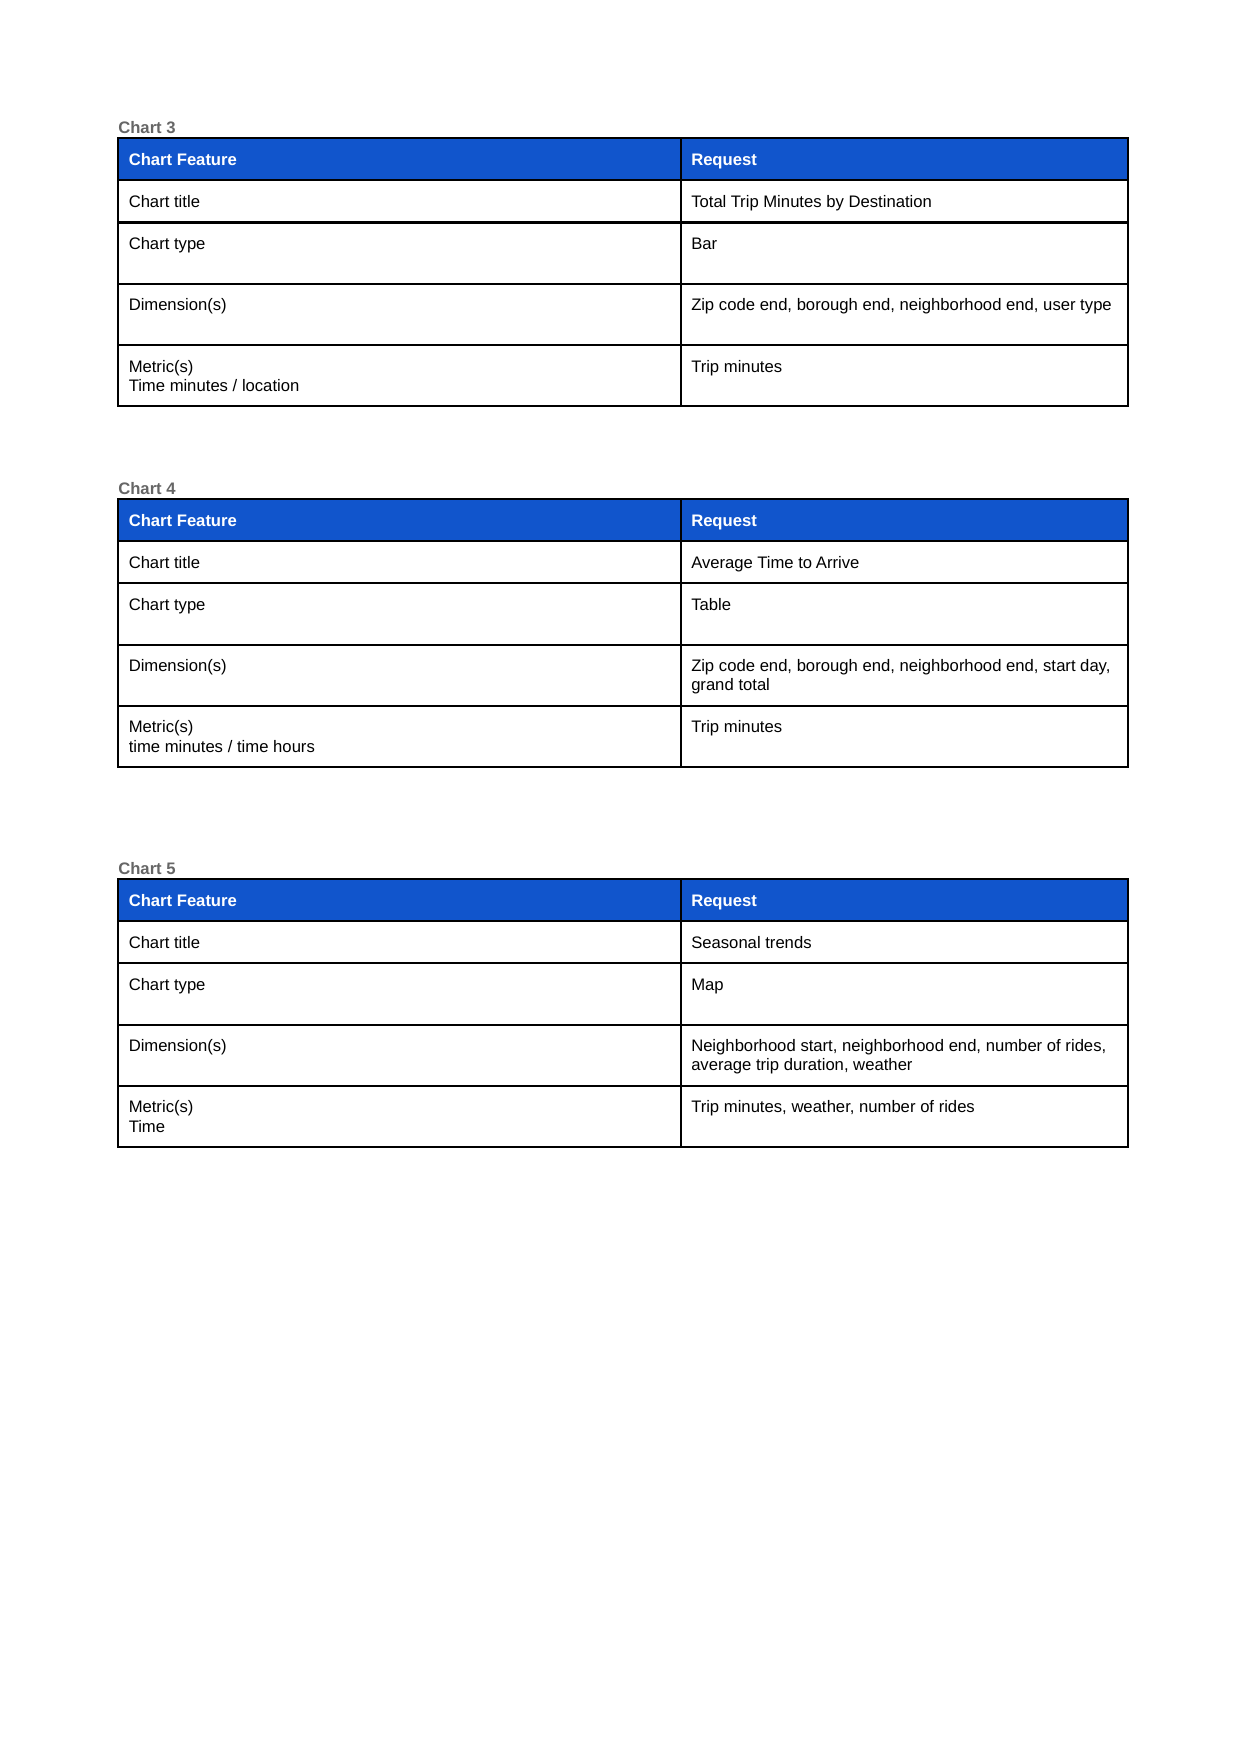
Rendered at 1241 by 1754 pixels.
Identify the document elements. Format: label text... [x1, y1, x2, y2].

table_cell Chart title [119, 922, 680, 962]
table_header Chart Feature [119, 139, 680, 179]
table_cell Zip code end, borough end, neighborhood end, user type [682, 285, 1127, 344]
table_cell Metric(s) Time [119, 1087, 680, 1146]
table_cell Dimension(s) [119, 646, 680, 705]
table_cell Metric(s) Time minutes / location [119, 346, 680, 405]
subtitle Chart 4 [118, 479, 1122, 498]
table_header Request [682, 880, 1127, 920]
table_cell Average Time to Arrive [682, 542, 1127, 582]
table_cell Chart type [119, 964, 680, 1023]
table_cell Chart type [119, 224, 680, 283]
table_cell Trip minutes [682, 346, 1127, 405]
table_cell Table [682, 584, 1127, 643]
table_cell Trip minutes, weather, number of rides [682, 1087, 1127, 1146]
table_header Chart Feature [119, 500, 680, 540]
subtitle Chart 3 [118, 118, 1122, 137]
table_cell Map [682, 964, 1127, 1023]
table_cell Neighborhood start, neighborhood end, number of rides, average trip duration, weather [682, 1026, 1127, 1085]
table_cell Trip minutes [682, 707, 1127, 766]
table_header Chart Feature [119, 880, 680, 920]
table_cell Dimension(s) [119, 285, 680, 344]
subtitle Chart 5 [118, 859, 1122, 878]
table_cell Bar [682, 224, 1127, 283]
table_cell Total Trip Minutes by Destination [682, 181, 1127, 221]
table_cell Dimension(s) [119, 1026, 680, 1085]
table_cell Zip code end, borough end, neighborhood end, start day, grand total [682, 646, 1127, 705]
table_cell Chart title [119, 542, 680, 582]
table_header Request [682, 500, 1127, 540]
table_cell Chart title [119, 181, 680, 221]
table_cell Seasonal trends [682, 922, 1127, 962]
table_cell Chart type [119, 584, 680, 643]
table_cell Metric(s) time minutes / time hours [119, 707, 680, 766]
table_header Request [682, 139, 1127, 179]
